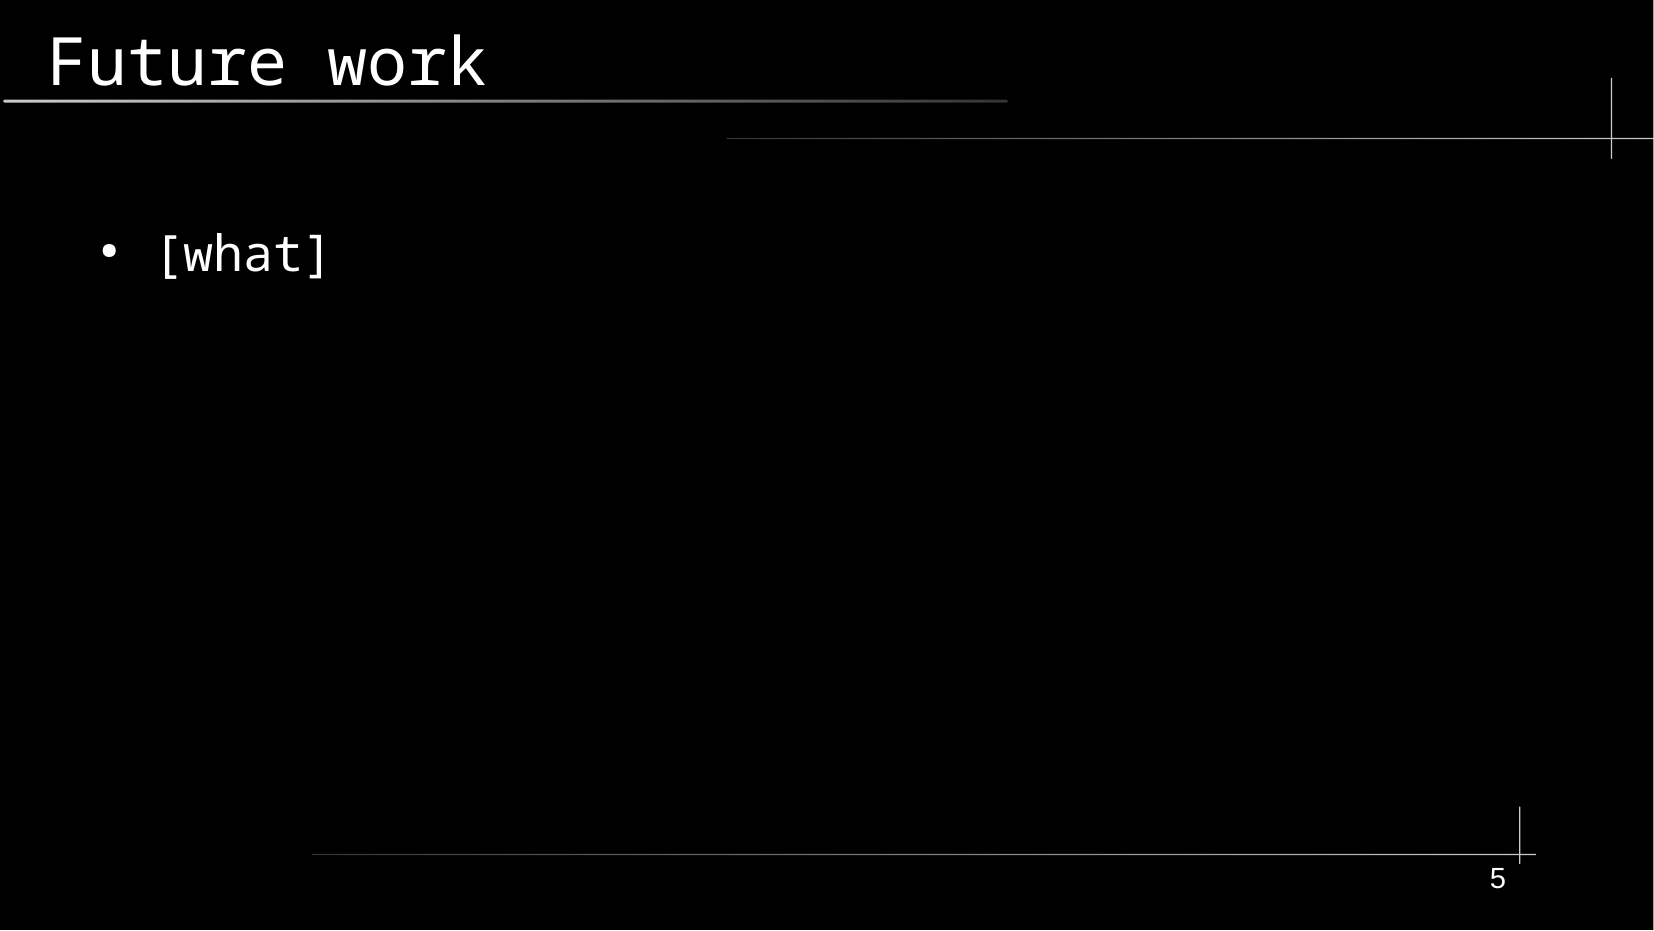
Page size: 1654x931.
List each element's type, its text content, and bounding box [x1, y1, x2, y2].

title Future work [47, 6, 1613, 113]
list [what] [82, 217, 1571, 758]
